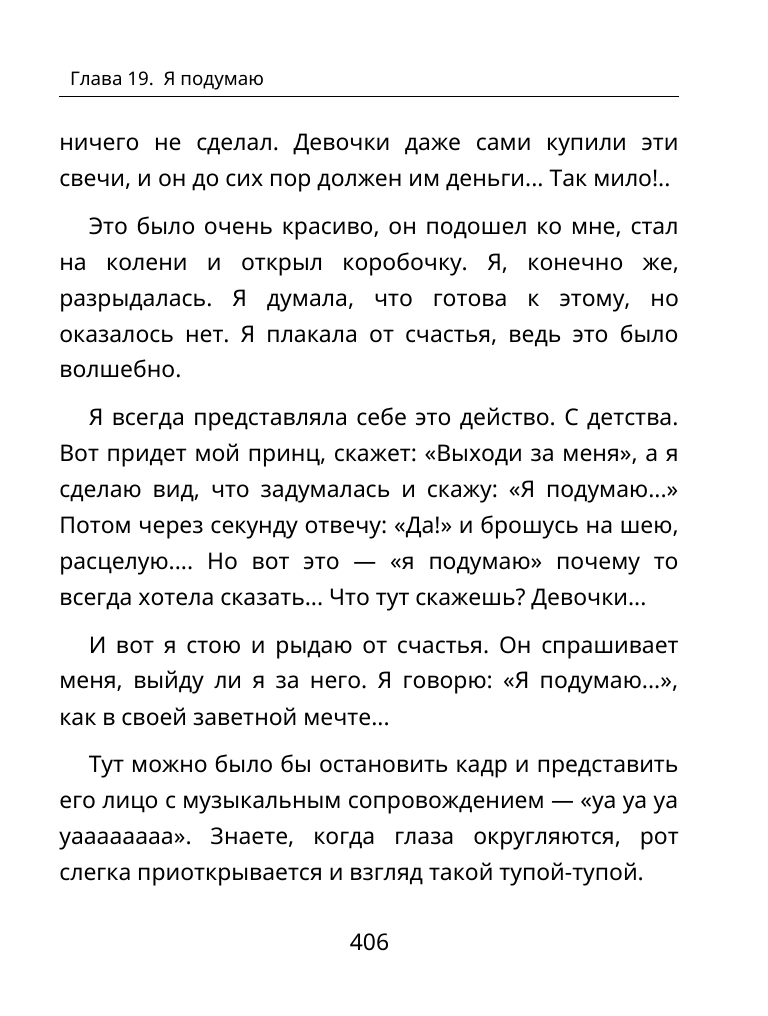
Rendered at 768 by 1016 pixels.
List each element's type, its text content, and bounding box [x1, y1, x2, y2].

text ничего не сделал. Девочки даже сами купили эти свечи, и он до сих пор должен им деньги... Так мило!.. [59, 126, 679, 193]
text Это было очень красиво, он подошел ко мне, стал на колени и открыл коробочку. Я, конечно же, разрыдалась. Я думала, что готова к этому, но оказалось нет. Я плакала от счастья, ведь это было волшебно. [59, 210, 679, 385]
text Я всегда представляла себе это действо. С детства. Вот придет мой принц, скажет: «Выходи за меня», а я сделаю вид, что задумалась и скажу: «Я подумаю...» Потом через секунду отвечу: «Да!» и брошусь на шею, расцелую.... Но вот это — «я подумаю» почему то всегда хотела сказать... Что тут скажешь? Девочки... [59, 401, 679, 612]
text Тут можно было бы остановить кадр и представить его лицо с музыкальным сопровождением — «уа уа уа уаааааааа». Знаете, когда глаза округляются, рот слегка приоткрывается и взгляд такой тупой-тупой. [59, 748, 679, 887]
text И вот я стою и рыдаю от счастья. Он спрашивает меня, выйду ли я за него. Я говорю: «Я подумаю...», как в своей заветной мечте... [59, 628, 679, 732]
